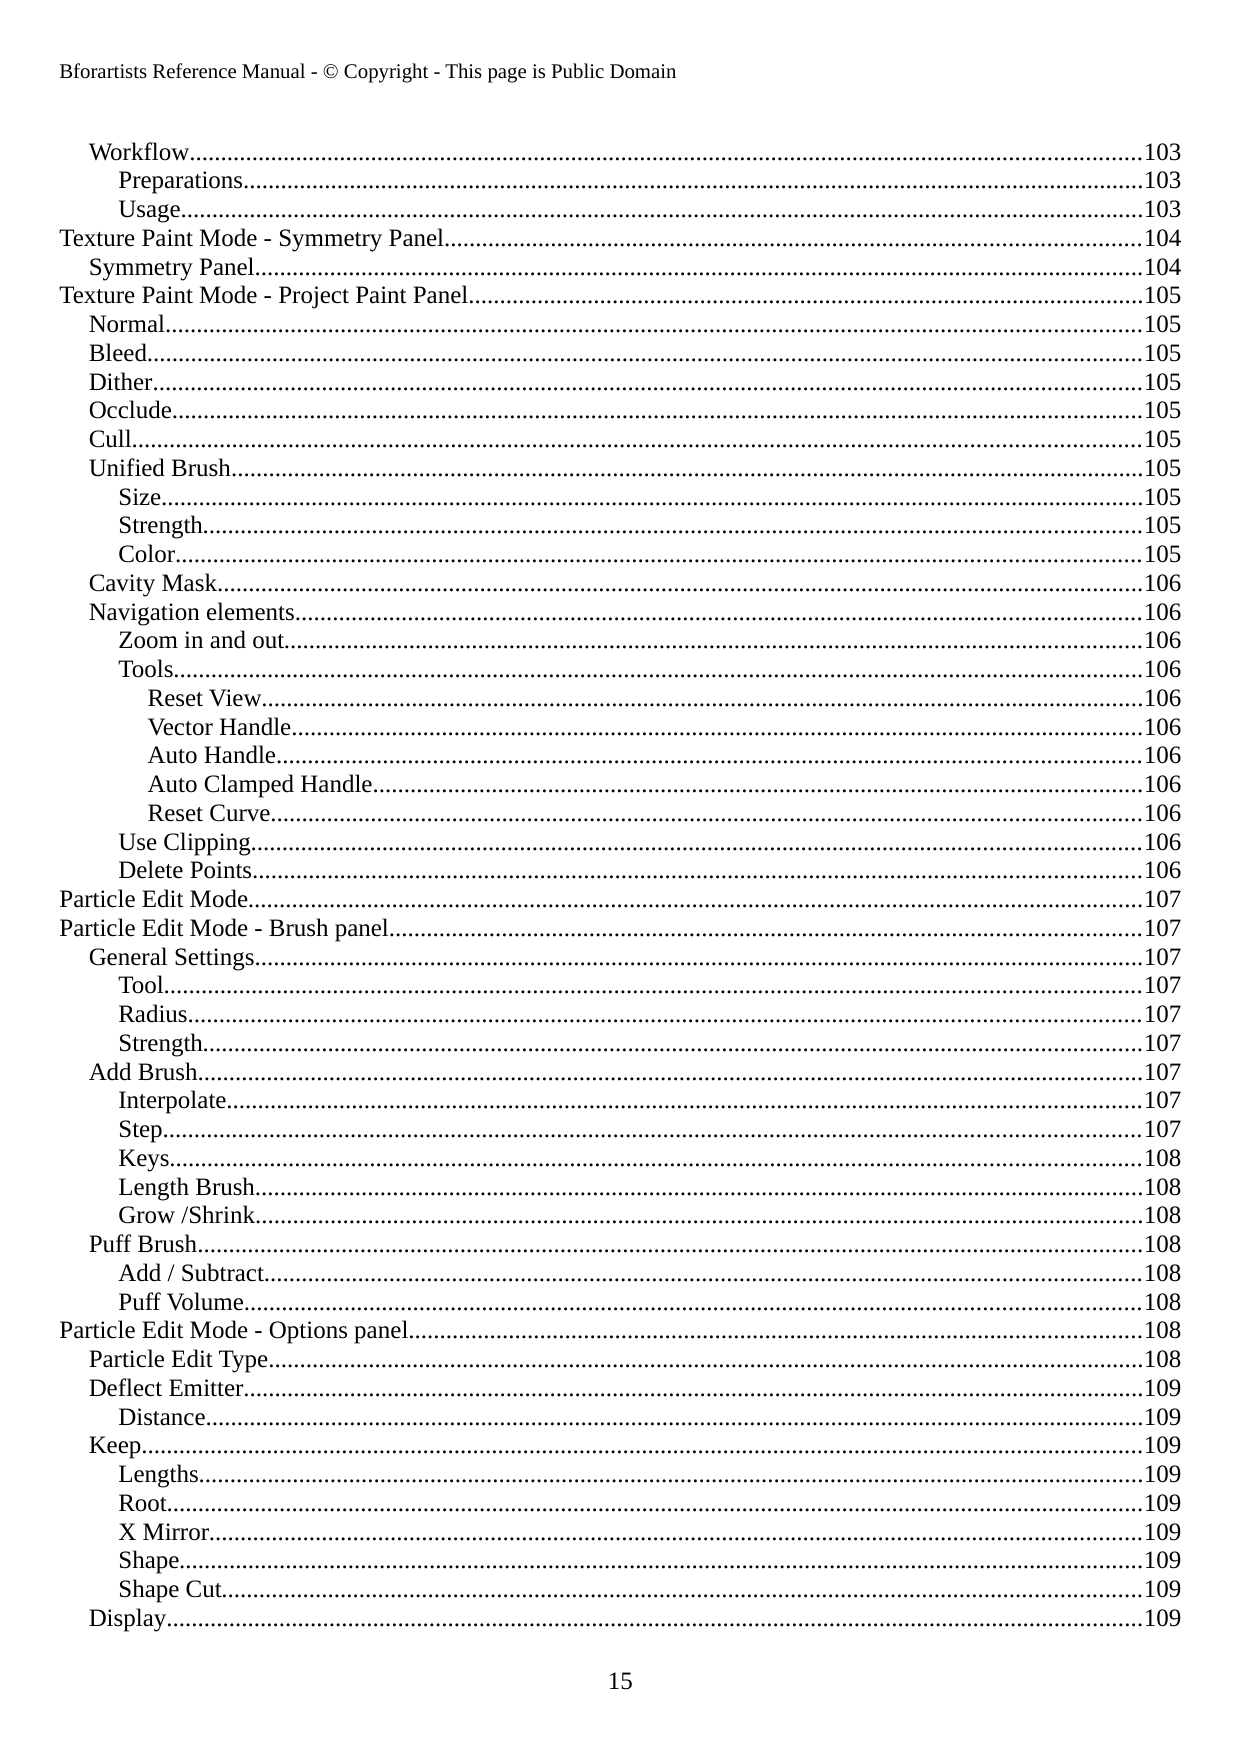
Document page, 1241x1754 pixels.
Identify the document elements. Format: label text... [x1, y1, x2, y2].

text Deflect Emitter 109 [88, 1373, 1181, 1402]
text Root 109 [118, 1488, 1181, 1517]
text Auto Clamped Handle 106 [147, 769, 1181, 798]
text Navigation elements 106 [88, 597, 1181, 625]
text Size 105 [118, 482, 1181, 510]
text Symmetry Panel 104 [88, 252, 1181, 280]
text Keys 108 [118, 1143, 1181, 1172]
text Zoom in and out 106 [118, 625, 1181, 654]
text Interpolate 107 [118, 1085, 1181, 1114]
text Use Clipping 106 [118, 827, 1181, 855]
text Dither 105 [88, 367, 1181, 395]
text Cull 105 [88, 424, 1181, 453]
text X Mirror 109 [118, 1517, 1181, 1545]
text Distance 109 [118, 1402, 1181, 1430]
text Particle Edit Mode - Brush panel 107 [59, 913, 1181, 942]
text Occlude 105 [88, 395, 1181, 424]
text Texture Paint Mode - Symmetry Panel 104 [59, 223, 1181, 252]
text Strength 105 [118, 510, 1181, 539]
text Grow /Shrink 108 [118, 1200, 1181, 1229]
text Usage 103 [118, 194, 1181, 223]
text Vector Handle 106 [147, 712, 1181, 740]
text Puff Volume 108 [118, 1287, 1181, 1315]
text General Settings 107 [88, 942, 1181, 970]
text Reset Curve 106 [147, 798, 1181, 827]
text Keep 109 [88, 1430, 1181, 1459]
text Bleed 105 [88, 338, 1181, 367]
text Normal 105 [88, 309, 1181, 338]
text Preparations 103 [118, 165, 1181, 194]
text Length Brush 108 [118, 1172, 1181, 1200]
text Radius 107 [118, 999, 1181, 1028]
text Workflow 103 [88, 137, 1181, 165]
text Strength 107 [118, 1028, 1181, 1057]
text Delete Points 106 [118, 855, 1181, 884]
text Lengths 109 [118, 1459, 1181, 1488]
text Add / Subtract 108 [118, 1258, 1181, 1287]
text Shape Cut 109 [118, 1574, 1181, 1603]
text Cavity Mask 106 [88, 568, 1181, 597]
text Texture Paint Mode - Project Paint Panel 105 [59, 280, 1181, 309]
text Puff Brush 108 [88, 1229, 1181, 1258]
text Display 109 [88, 1603, 1181, 1632]
text Add Brush 107 [88, 1057, 1181, 1085]
text Reset View 106 [147, 683, 1181, 712]
text Tools 106 [118, 654, 1181, 683]
text Particle Edit Mode - Options panel 108 [59, 1315, 1181, 1344]
text Particle Edit Mode 107 [59, 884, 1181, 913]
text Step 107 [118, 1114, 1181, 1143]
text Color 105 [118, 539, 1181, 568]
text Tool 107 [118, 970, 1181, 999]
text Particle Edit Type 108 [88, 1344, 1181, 1373]
text Shape 109 [118, 1545, 1181, 1574]
text Unified Brush 105 [88, 453, 1181, 482]
text Auto Handle 106 [147, 740, 1181, 769]
